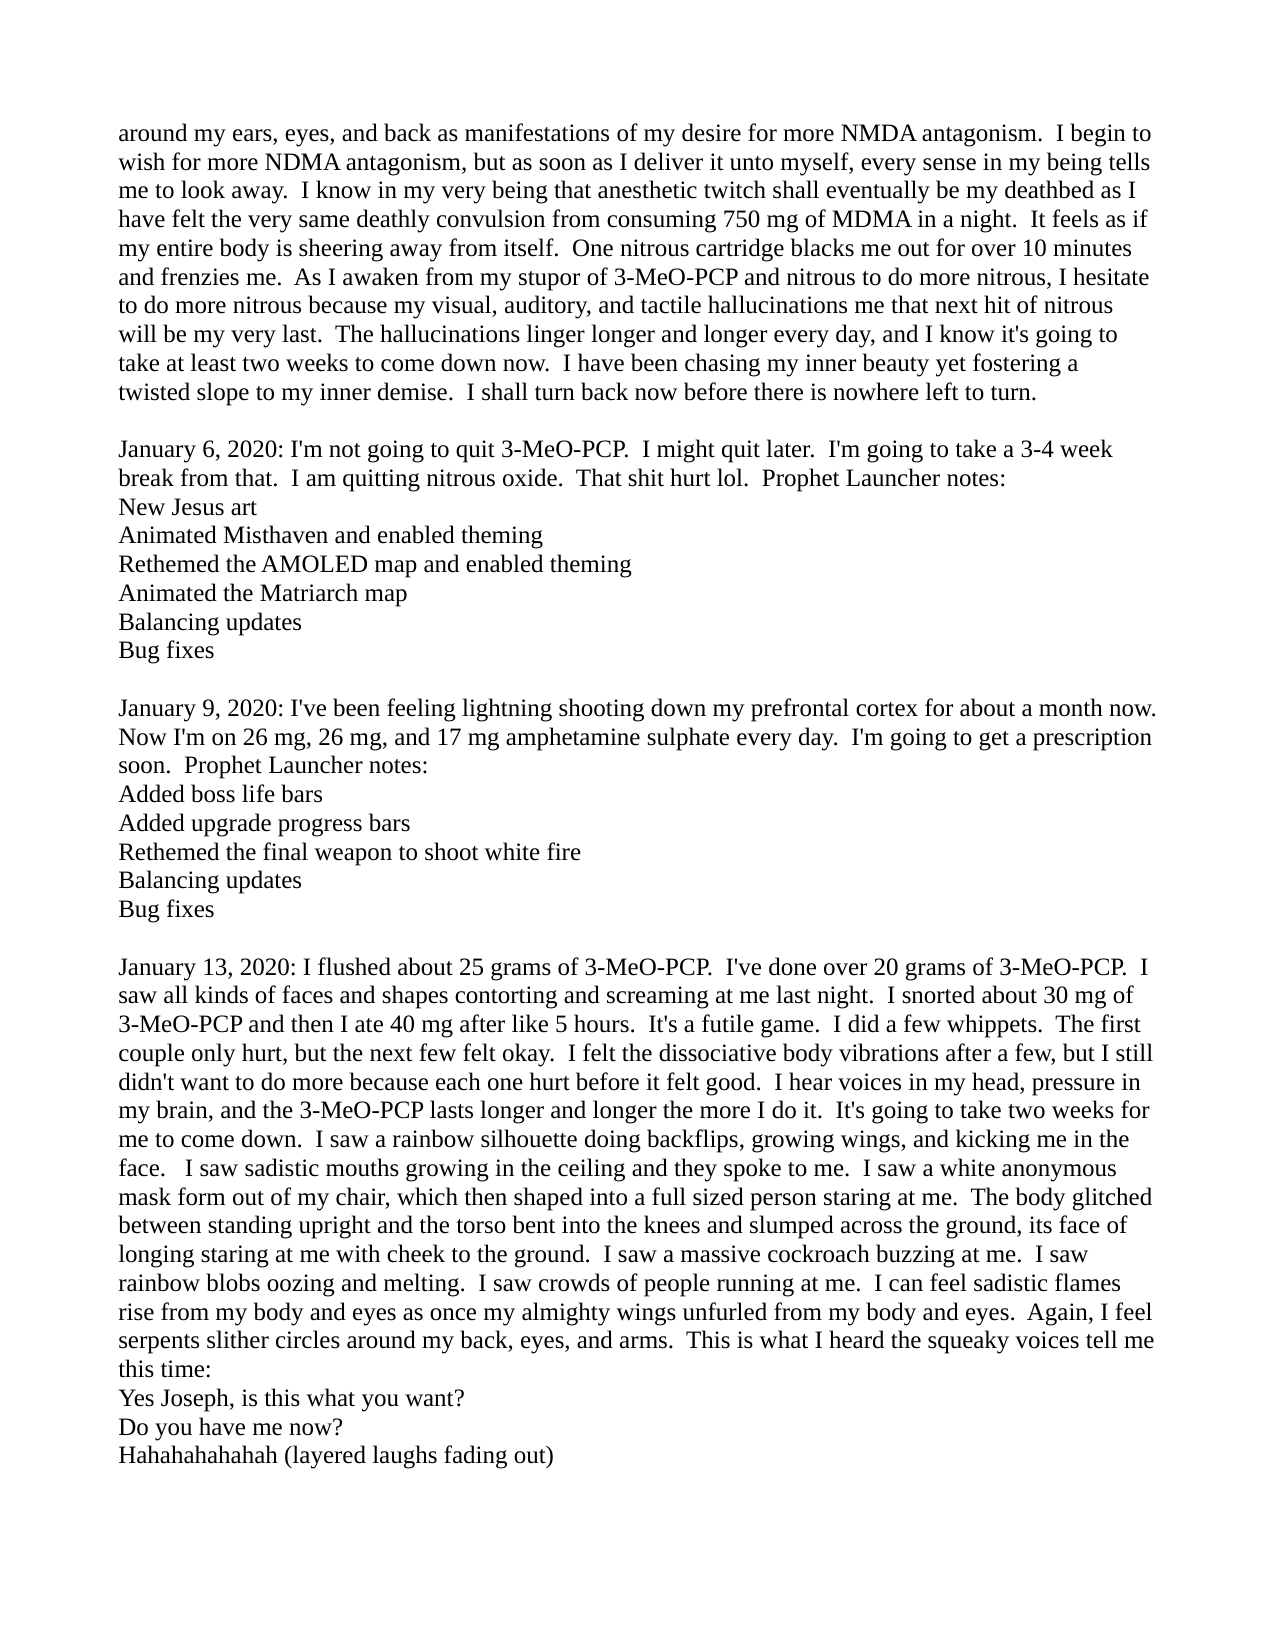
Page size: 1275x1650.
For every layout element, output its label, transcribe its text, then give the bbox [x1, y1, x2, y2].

text Balancing updates [118, 866, 1157, 894]
text Bug fixes [118, 894, 1157, 923]
text New Jesus art [118, 492, 1157, 521]
text Animated Misthaven and enabled theming [118, 521, 1157, 549]
text Rethemed the AMOLED map and enabled theming [118, 549, 1157, 578]
text around my ears, eyes, and back as manifestations of my desire for more NMDA antagonism. I begin to wish for more NDMA antagonism, but as soon as I deliver it unto myself, every sense in my being tells me to look away. I know in my very being that anesthetic twitch shall eventually be my deathbed as I have felt the very same deathly convulsion from consuming 750 mg of MDMA in a night. It feels as if my entire body is sheering away from itself. One nitrous cartridge blacks me out for over 10 minutes and frenzies me. As I awaken from my stupor of 3-MeO-PCP and nitrous to do more nitrous, I hesitate to do more nitrous because my visual, auditory, and tactile hallucinations me that next hit of nitrous will be my very last. The hallucinations linger longer and longer every day, and I know it's going to take at least two weeks to come down now. I have been chasing my inner beauty yet fostering a twisted slope to my inner demise. I shall turn back now before there is nowhere left to turn. [118, 118, 1157, 406]
text Do you have me now? [118, 1412, 1157, 1441]
text Added boss life bars [118, 779, 1157, 808]
text Animated the Matriarch map [118, 578, 1157, 607]
text Hahahahahahah (layered laughs fading out) [118, 1441, 1157, 1469]
text Bug fixes [118, 636, 1157, 664]
text Balancing updates [118, 607, 1157, 636]
text Rethemed the final weapon to shoot white fire [118, 837, 1157, 866]
text Yes Joseph, is this what you want? [118, 1383, 1157, 1412]
text January 6, 2020: I'm not going to quit 3-MeO-PCP. I might quit later. I'm going to take a 3-4 week break from that. I am quitting nitrous oxide. That shit hurt lol. Prophet Launcher notes: [118, 434, 1157, 492]
text Added upgrade progress bars [118, 808, 1157, 837]
text January 9, 2020: I've been feeling lightning shooting down my prefrontal cortex for about a month now. Now I'm on 26 mg, 26 mg, and 17 mg amphetamine sulphate every day. I'm going to get a prescription soon. Prophet Launcher notes: [118, 693, 1157, 779]
text January 13, 2020: I flushed about 25 grams of 3-MeO-PCP. I've done over 20 grams of 3-MeO-PCP. I saw all kinds of faces and shapes contorting and screaming at me last night. I snorted about 30 mg of 3-MeO-PCP and then I ate 40 mg after like 5 hours. It's a futile game. I did a few whippets. The first couple only hurt, but the next few felt okay. I felt the dissociative body vibrations after a few, but I still didn't want to do more because each one hurt before it felt good. I hear voices in my head, pressure in my brain, and the 3-MeO-PCP lasts longer and longer the more I do it. It's going to take two weeks for me to come down. I saw a rainbow silhouette doing backflips, growing wings, and kicking me in the face. I saw sadistic mouths growing in the ceiling and they spoke to me. I saw a white anonymous mask form out of my chair, which then shaped into a full sized person staring at me. The body glitched between standing upright and the torso bent into the knees and slumped across the ground, its face of longing staring at me with cheek to the ground. I saw a massive cockroach buzzing at me. I saw rainbow blobs oozing and melting. I saw crowds of people running at me. I can feel sadistic flames rise from my body and eyes as once my almighty wings unfurled from my body and eyes. Again, I feel serpents slither circles around my back, eyes, and arms. This is what I heard the squeaky voices tell me this time: [118, 952, 1157, 1383]
